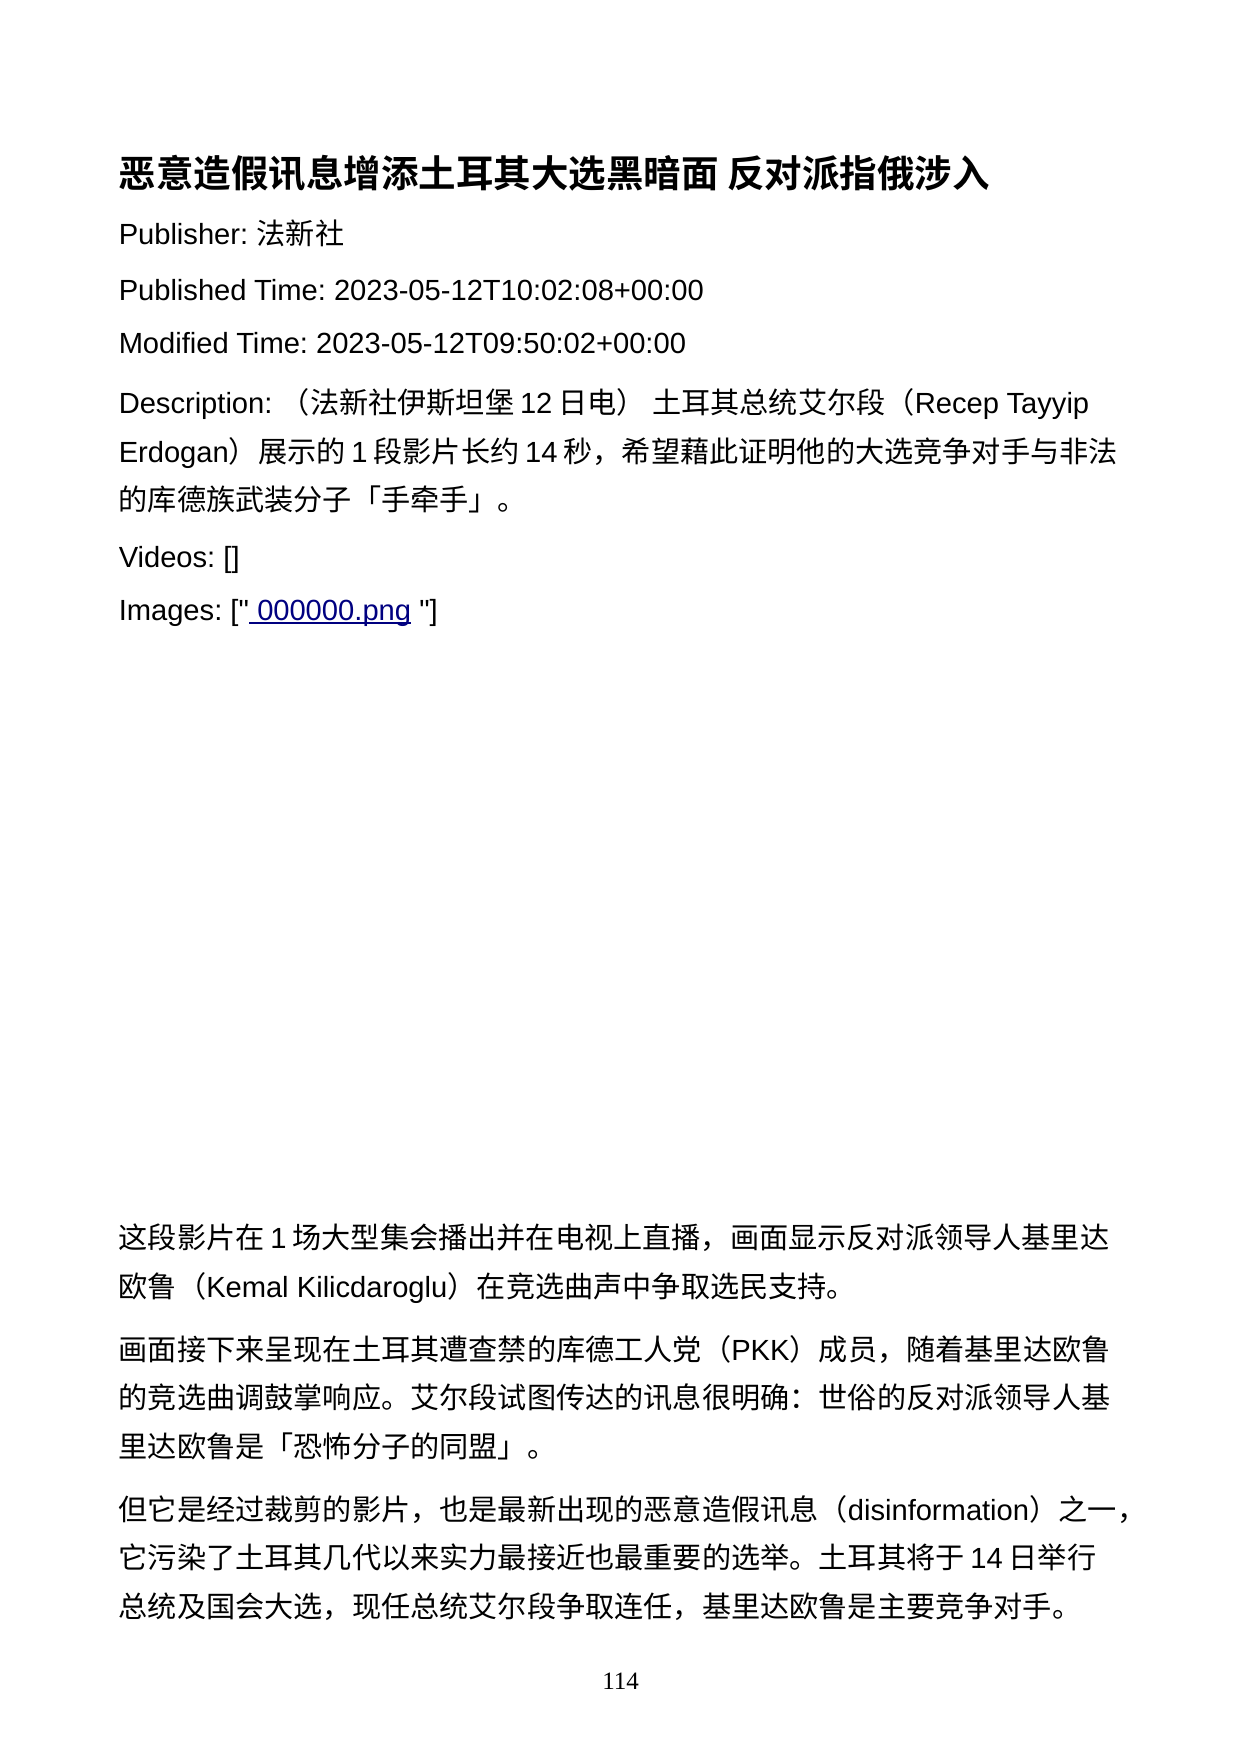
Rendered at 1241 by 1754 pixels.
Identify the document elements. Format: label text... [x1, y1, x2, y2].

text Description: （法新社伊斯坦堡12日电） 土耳其总统艾尔段（Recep Tayyip Erdogan）展示的1段影片长约14秒，希望藉此证明他的大选竞争对手与非法的库德族武装分子「手牵手」。 [118, 380, 1122, 519]
text Videos: [] [118, 540, 1122, 573]
text 画面接下来呈现在土耳其遭查禁的库德工人党（PKK）成员，随着基里达欧鲁的竞选曲调鼓掌响应。艾尔段试图传达的讯息很明确：世俗的反对派领导人基里达欧鲁是「恐怖分子的同盟」。 [118, 1326, 1122, 1466]
text Publisher: 法新社 [118, 210, 1122, 253]
text 这段影片在1场大型集会播出并在电视上直播，画面显示反对派领导人基里达欧鲁（Kemal Kilicdaroglu）在竞选曲声中争取选民支持。 [118, 1214, 1122, 1305]
text Images: [" 000000.png "] [118, 593, 1122, 627]
subtitle 恶意造假讯息增添土耳其大选黑暗面 反对派指俄涉入 [118, 143, 1122, 198]
text 但它是经过裁剪的影片，也是最新出现的恶意造假讯息（disinformation）之一，它污染了土耳其几代以来实力最接近也最重要的选举。土耳其将于14日举行总统及国会大选，现任总统艾尔段争取连任，基里达欧鲁是主要竞争对手。 [118, 1486, 1122, 1626]
text Modified Time: 2023-05-12T09:50:02+00:00 [118, 327, 1122, 360]
text Published Time: 2023-05-12T10:02:08+00:00 [118, 273, 1122, 307]
